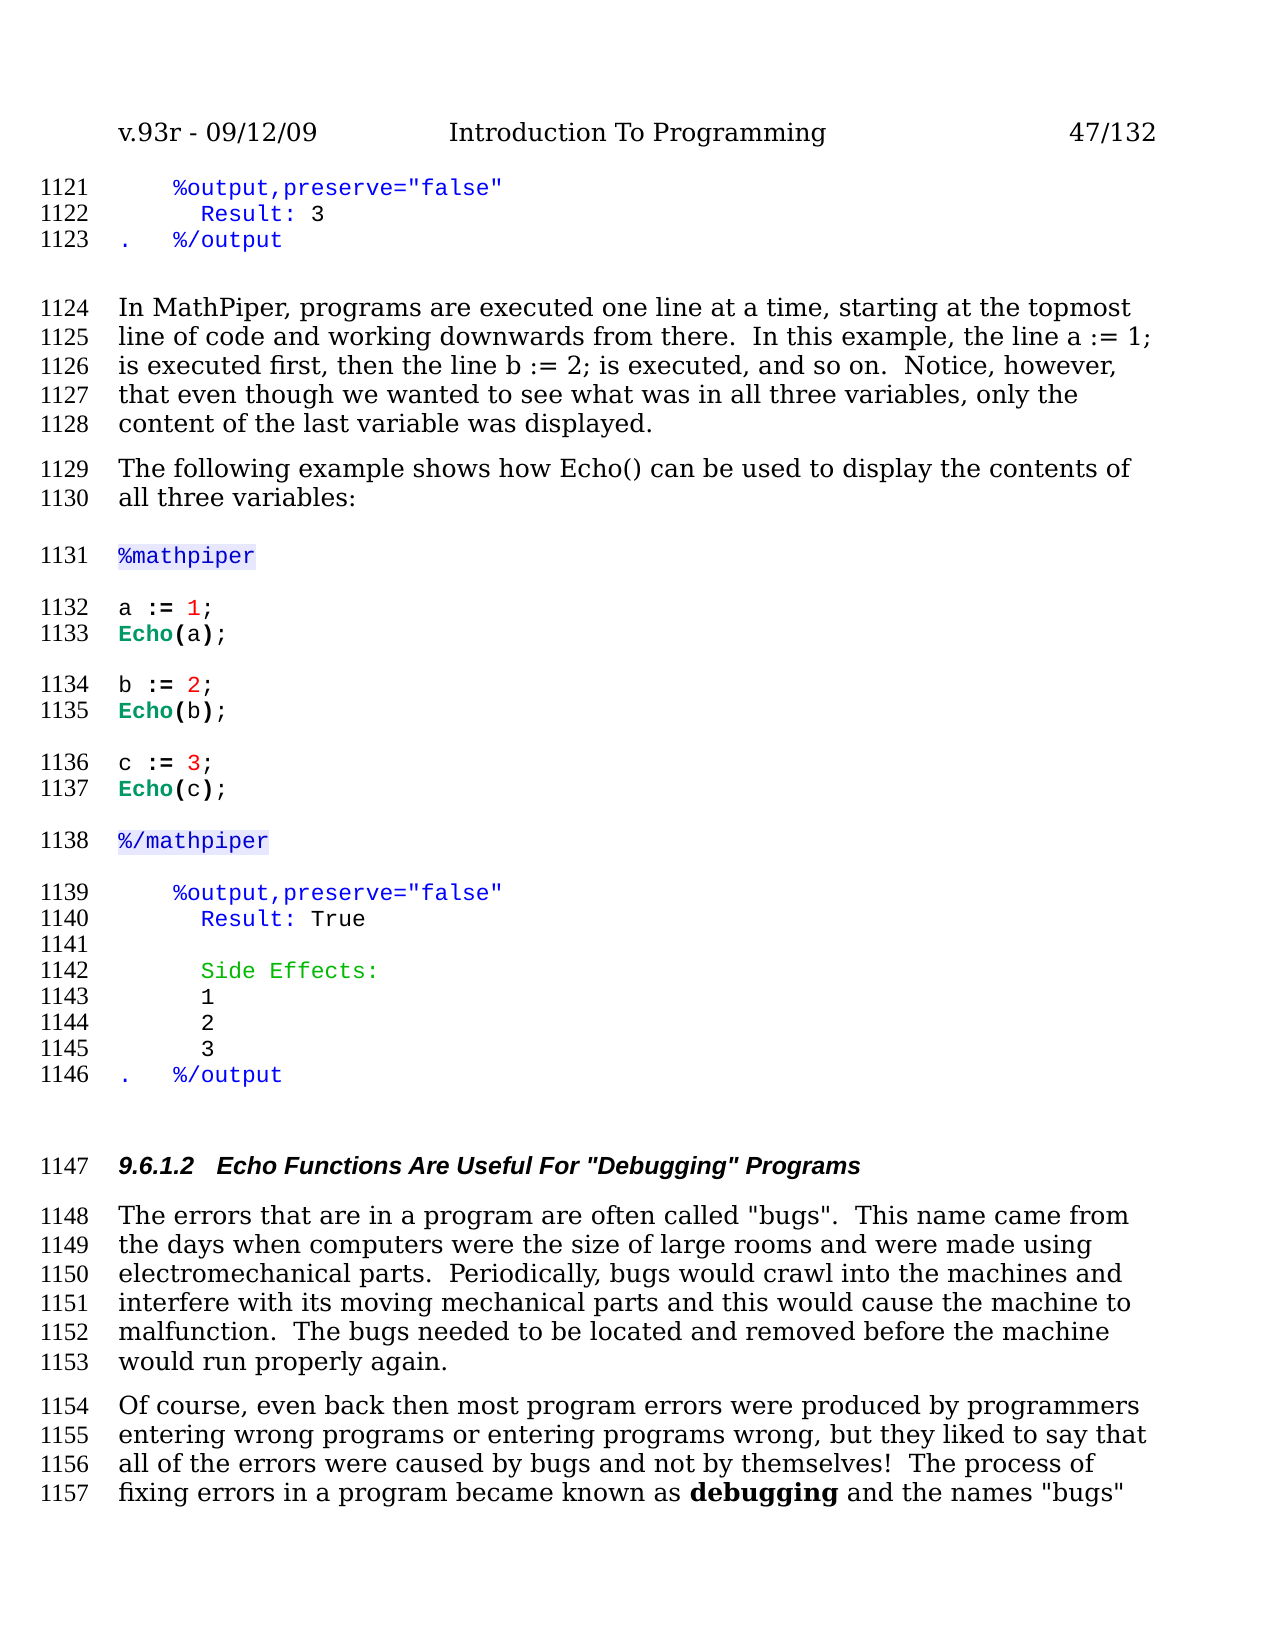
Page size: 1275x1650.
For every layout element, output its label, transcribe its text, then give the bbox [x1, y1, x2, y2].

text c := 3; [118, 752, 1157, 778]
text 2 [118, 1011, 1157, 1037]
text In MathPiper, programs are executed one line at a time, starting at the topmost line of code and working downwards from there. In this example, the line a := 1; is executed first, then the line b := 2; is executed, and so on. Notice, however, that even though we wanted to see what was in all three variables, only the content of the last variable was displayed. [118, 293, 1157, 439]
text Echo(c); [118, 778, 1157, 803]
text Side Effects: [118, 959, 1157, 985]
subtitle Echo Functions Are Useful For "Debugging" Programs [118, 1151, 1157, 1180]
text The errors that are in a program are often called "bugs". This name came from the days when computers were the size of large rooms and were made using electromechanical parts. Periodically, bugs would crawl into the machines and interfere with its moving mechanical parts and this would cause the machine to malfunction. The bugs needed to be located and removed before the machine would run properly again. [118, 1201, 1157, 1376]
text %/mathpiper [118, 829, 1157, 855]
text 3 [118, 1037, 1157, 1063]
text %mathpiper [118, 544, 1157, 570]
text . %/output [118, 1063, 1157, 1089]
text b := 2; [118, 674, 1157, 700]
text 1 [118, 985, 1157, 1011]
text a := 1; [118, 596, 1157, 622]
text Result: 3 [118, 203, 1157, 229]
text %output,preserve="false" [118, 881, 1157, 907]
text Of course, even back then most program errors were produced by programmers entering wrong programs or entering programs wrong, but they liked to say that all of the errors were caused by bugs and not by themselves! The process of fixing errors in a program became known as debugging and the names "bugs" [118, 1391, 1157, 1508]
text Echo(b); [118, 700, 1157, 726]
text %output,preserve="false" [118, 177, 1157, 203]
text Result: True [118, 907, 1157, 933]
text Echo(a); [118, 622, 1157, 648]
text The following example shows how Echo() can be used to display the contents of all three variables: [118, 454, 1157, 512]
text . %/output [118, 229, 1157, 254]
